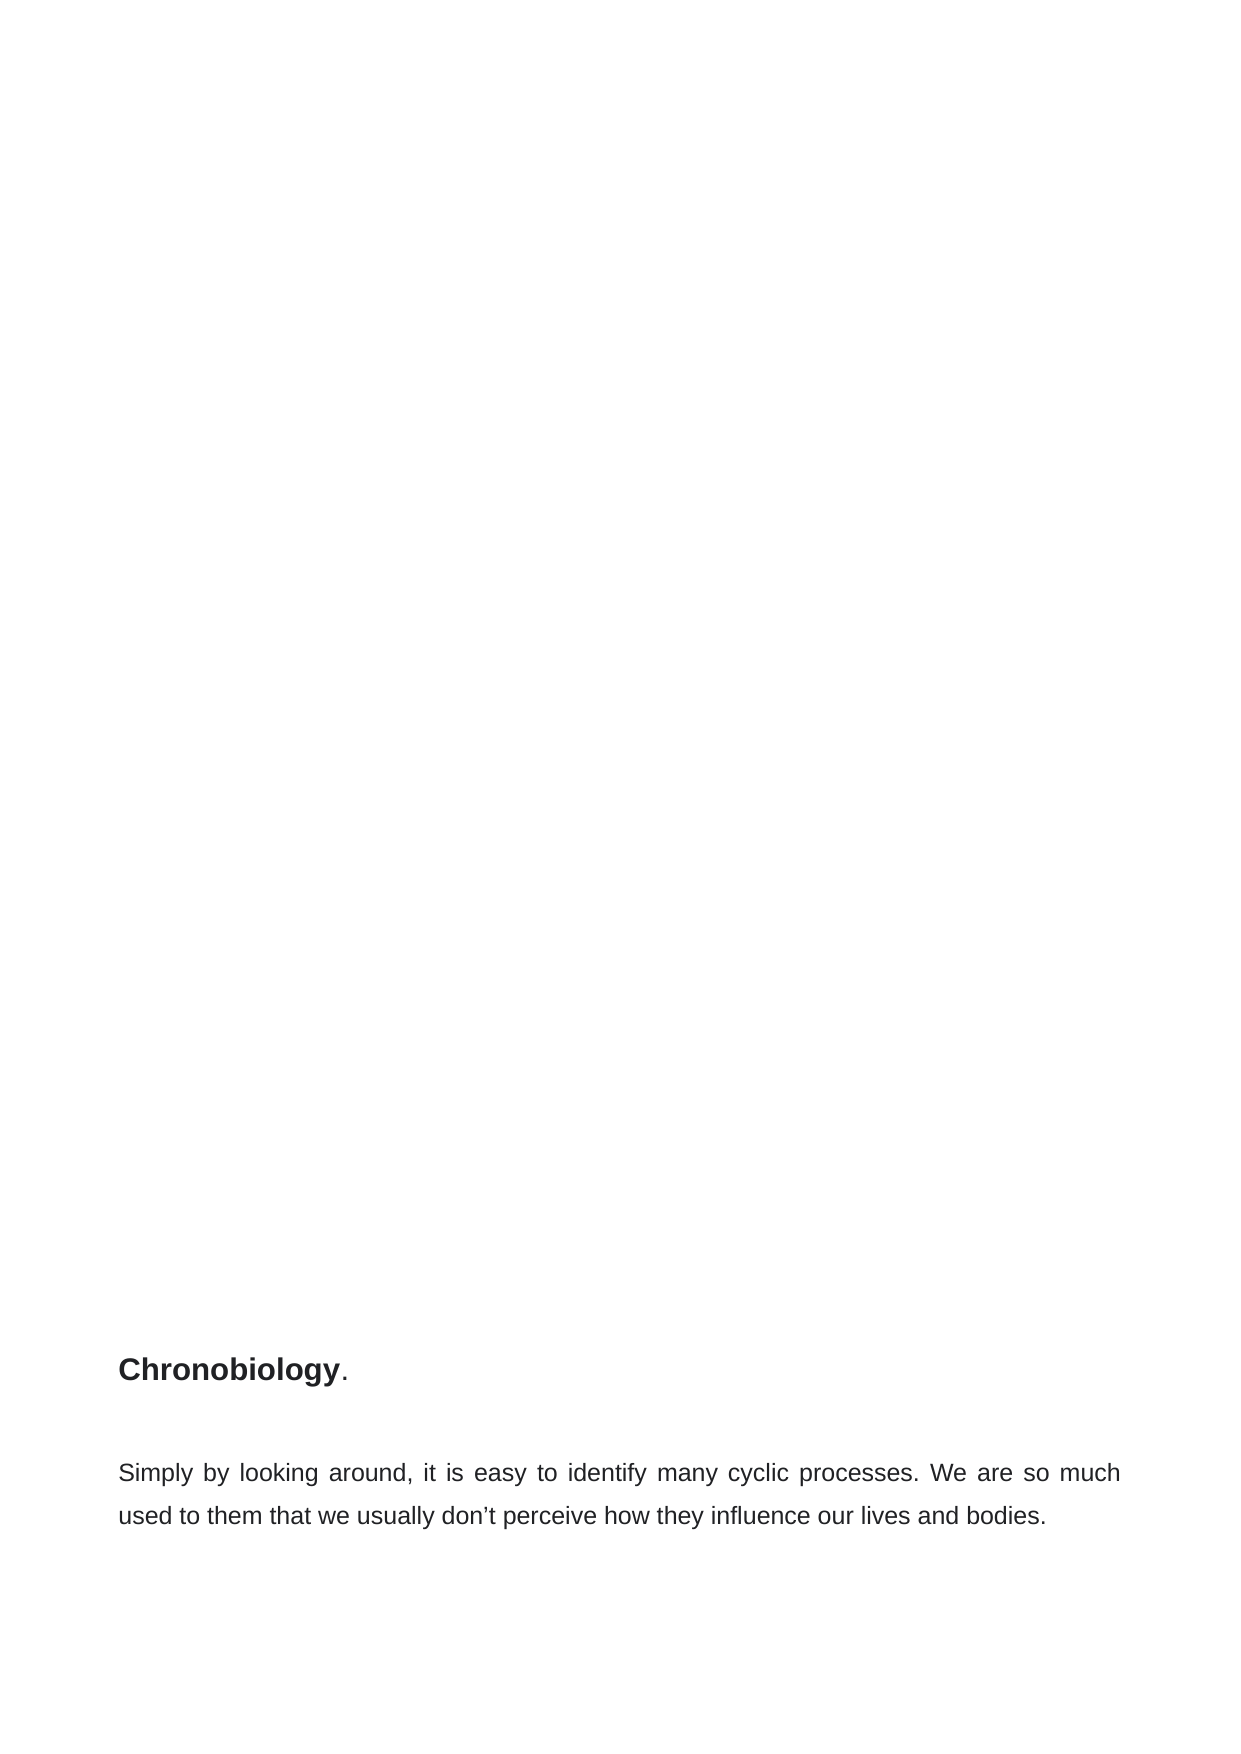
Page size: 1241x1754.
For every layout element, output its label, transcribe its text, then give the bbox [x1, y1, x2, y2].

text Simply by looking around, it is easy to identify many cyclic processes. We are so much used to them that we usually don’t perceive how they influence our lives and bodies. [118, 1457, 1122, 1529]
subtitle Chronobiology. [118, 1351, 1122, 1387]
